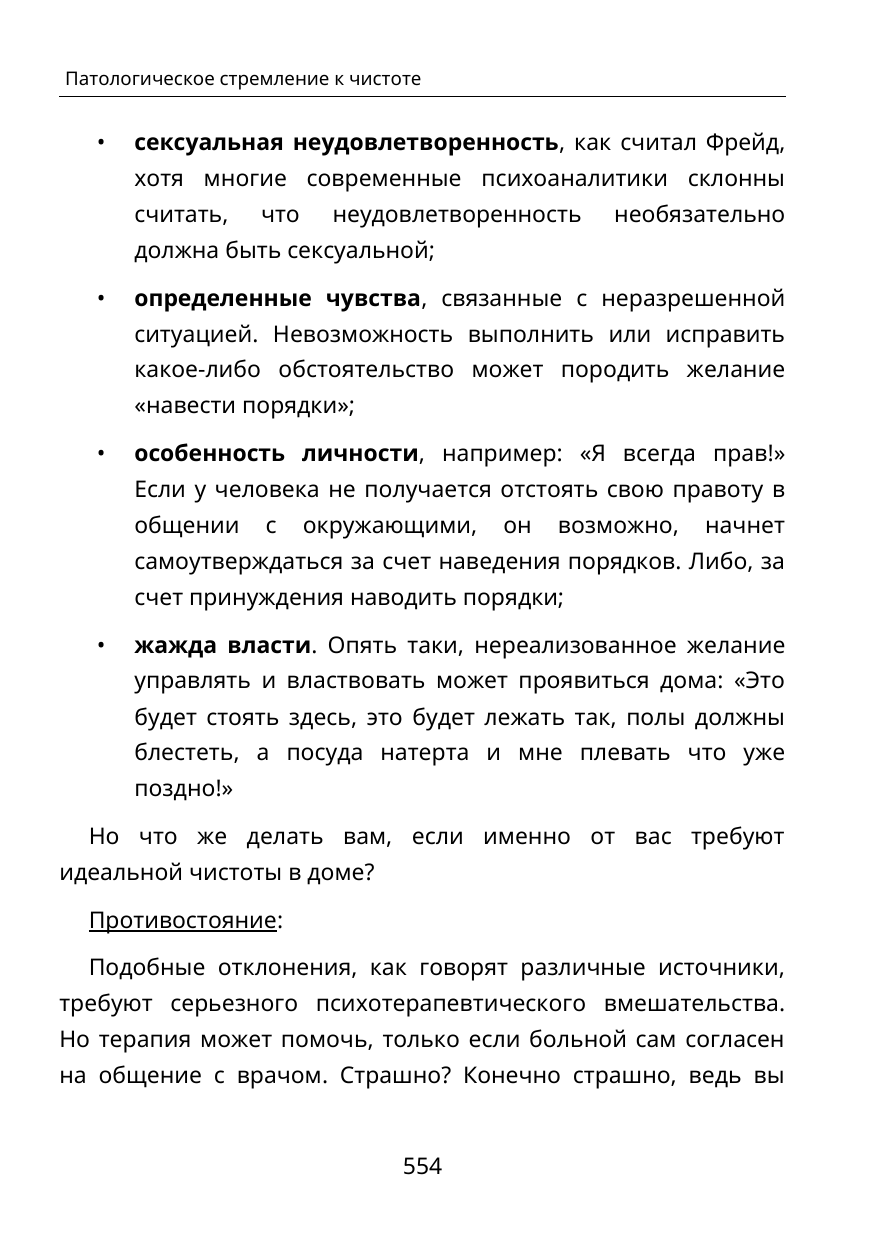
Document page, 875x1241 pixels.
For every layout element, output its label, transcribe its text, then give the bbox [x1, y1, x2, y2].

list определенные чувства, связанные с неразрешенной ситуацией. Невозможность выполнить или исправить какое-либо обстоятельство может породить желание «навести порядки»; [97, 282, 786, 421]
text Но что же делать вам, если именно от вас требуют идеальной чистоты в доме? [59, 820, 786, 887]
list сексуальная неудовлетворенность, как считал Фрейд, хотя многие современные психоаналитики склонны считать, что неудовлетворенность необязательно должна быть сексуальной; [97, 126, 786, 265]
list жажда власти. Опять таки, нереализованное желание управлять и властвовать может проявиться дома: «Это будет стоять здесь, это будет лежать так, полы должны блестеть, а посуда натерта и мне плевать что уже поздно!» [97, 628, 786, 803]
text Противостояние: [59, 904, 786, 935]
text Подобные отклонения, как говорят различные источники, требуют серьезного психотерапевтического вмешательства. Но терапия может помочь, только если больной сам согласен на общение с врачом. Страшно? Конечно страшно, ведь вы [59, 951, 786, 1090]
list особенность личности, например: «Я всегда прав!» Если у человека не получается отстоять свою правоту в общении с окружающими, он возможно, начнет самоутверждаться за счет наведения порядков. Либо, за счет принуждения наводить порядки; [97, 437, 786, 612]
